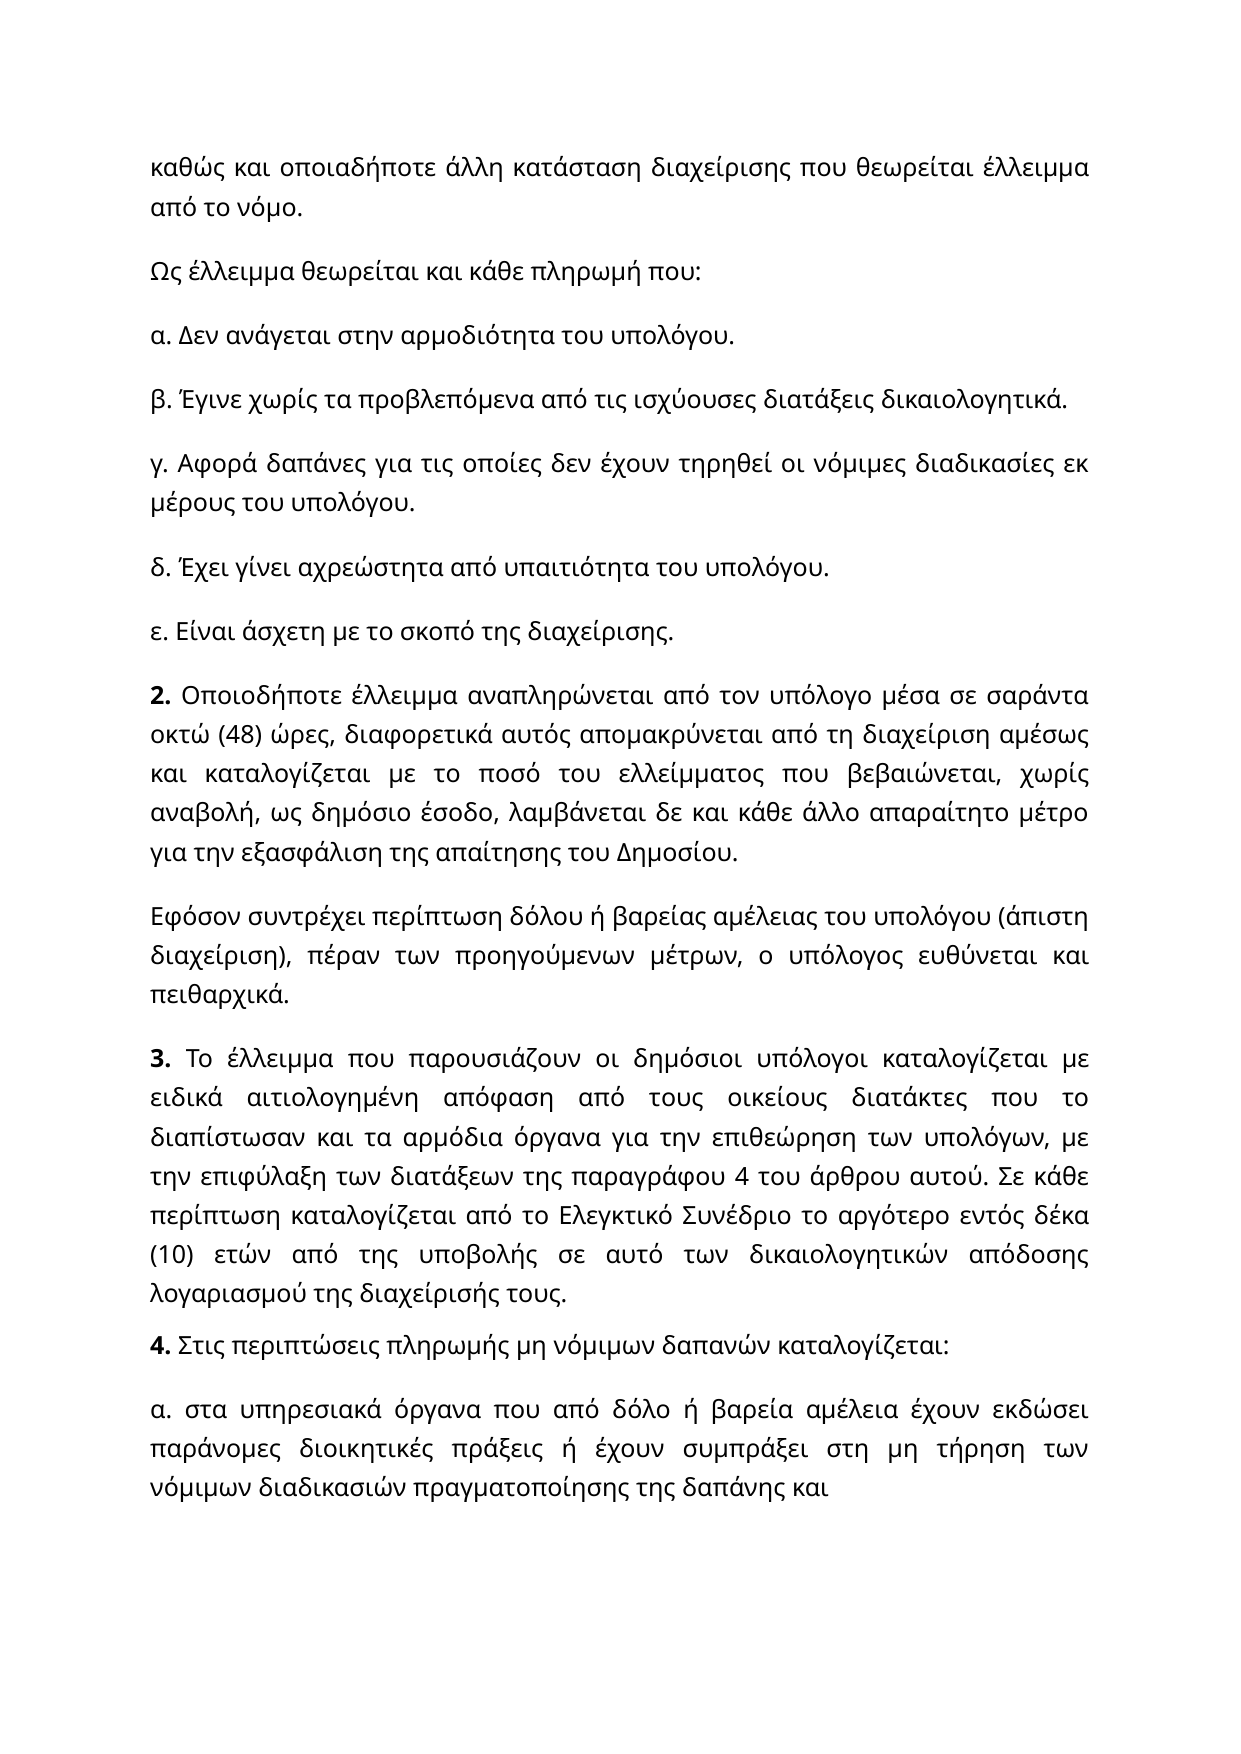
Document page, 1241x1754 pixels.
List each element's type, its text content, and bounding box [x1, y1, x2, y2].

text α. Δεν ανάγεται στην αρμοδιότητα του υπολόγου. [150, 317, 1090, 352]
text 4. Στις περιπτώσεις πληρωμής μη νόμιμων δαπανών καταλογίζεται: [150, 1327, 1090, 1362]
text γ. Αφορά δαπάνες για τις οποίες δεν έχουν τηρηθεί οι νόμιμες διαδικασίες εκ μέρους του υπολόγου. [150, 446, 1090, 519]
text β. Έγινε χωρίς τα προβλεπόμενα από τις ισχύουσες διατάξεις δικαιολογητικά. [150, 382, 1090, 416]
text Εφόσον συντρέχει περίπτωση δόλου ή βαρείας αμέλειας του υπολόγου (άπιστη διαχείριση), πέραν των προηγούμενων μέτρων, ο υπόλογος ευθύνεται και πειθαρχικά. [150, 898, 1090, 1011]
text α. στα υπηρεσιακά όργανα που από δόλο ή βαρεία αμέλεια έχουν εκδώσει παράνομες διοικητικές πράξεις ή έχουν συμπράξει στη μη τήρηση των νόμιμων διαδικασιών πραγματοποίησης της δαπάνης και [150, 1392, 1090, 1504]
text 2. Οποιοδήποτε έλλειμμα αναπληρώνεται από τον υπόλογο μέσα σε σαράντα οκτώ (48) ώρες, διαφορετικά αυτός απομακρύνεται από τη διαχείριση αμέσως και καταλογίζεται με το ποσό του ελλείμματος που βεβαιώνεται, χωρίς αναβολή, ως δημόσιο έσοδο, λαμβάνεται δε και κάθε άλλο απαραίτητο μέτρο για την εξασφάλιση της απαίτησης του Δημοσίου. [150, 677, 1090, 868]
text ε. Είναι άσχετη με το σκοπό της διαχείρισης. [150, 613, 1090, 647]
text Ως έλλειμμα θεωρείται και κάθε πληρωμή που: [150, 253, 1090, 287]
text 3. Το έλλειμμα που παρουσιάζουν οι δημόσιοι υπόλογοι καταλογίζεται με ειδικά αιτιολογημένη απόφαση από τους οικείους διατάκτες που το διαπίστωσαν και τα αρμόδια όργανα για την επιθεώρηση των υπολόγων, με την επιφύλαξη των διατάξεων της παραγράφου 4 του άρθρου αυτού. Σε κάθε περίπτωση καταλογίζεται από το Ελεγκτικό Συνέδριο το αργότερο εντός δέκα (10) ετών από της υποβολής σε αυτό των δικαιολογητικών απόδοσης λογαριασμού της διαχείρισής τους. [150, 1041, 1090, 1310]
text καθώς και οποιαδήποτε άλλη κατάσταση διαχείρισης που θεωρείται έλλειμμα από το νόμο. [150, 150, 1090, 223]
text δ. Έχει γίνει αχρεώστητα από υπαιτιότητα του υπολόγου. [150, 549, 1090, 583]
